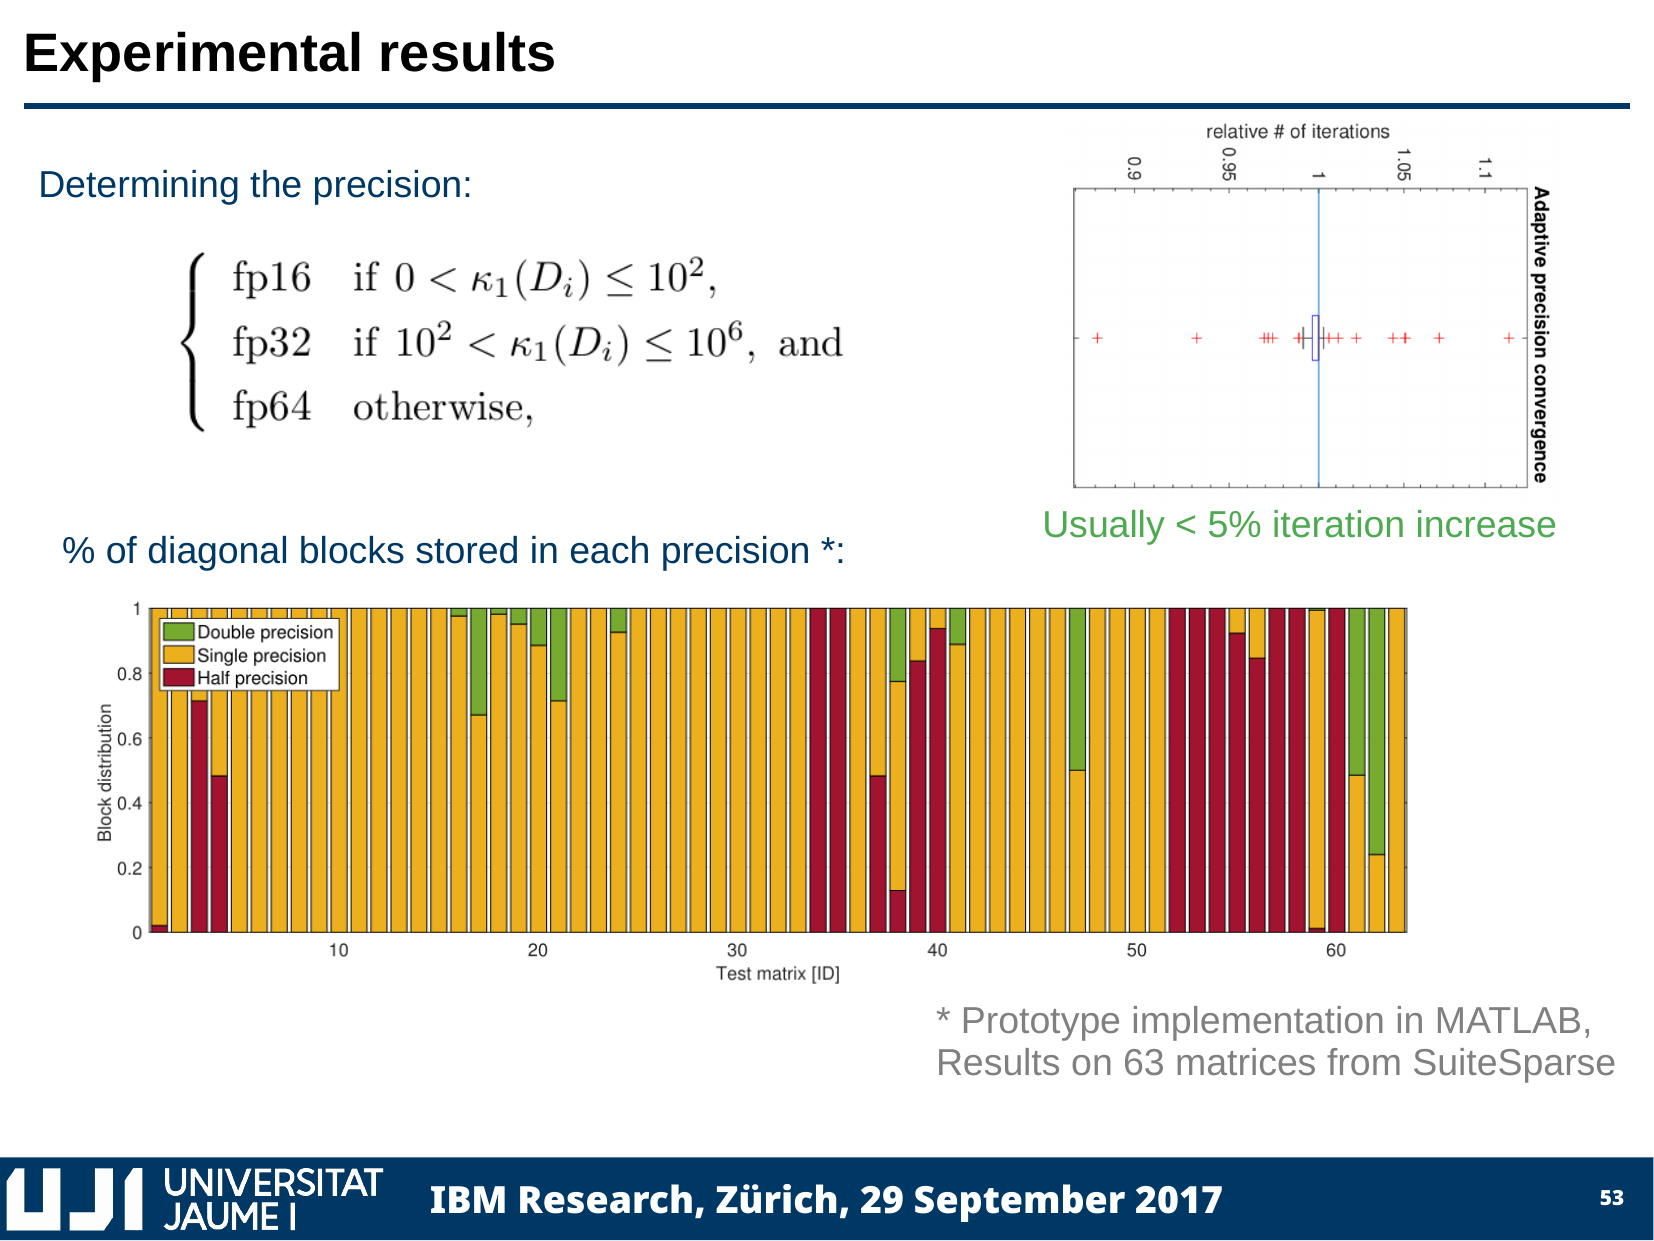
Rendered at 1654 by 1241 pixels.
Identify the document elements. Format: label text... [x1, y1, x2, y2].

text_box % of diagonal blocks stored in each precision *: [47, 522, 861, 579]
text_box Usually < 5% iteration increase [1027, 496, 1595, 556]
picture [153, 224, 886, 451]
picture [1062, 118, 1560, 496]
text_box Determining the precision: [23, 156, 488, 213]
picture [0, 1158, 390, 1241]
picture [59, 566, 1441, 999]
text_box * Prototype implementation in MATLAB, Results on 63 matrices from SuiteSparse [921, 992, 1632, 1090]
title Experimental results [23, 0, 1630, 107]
